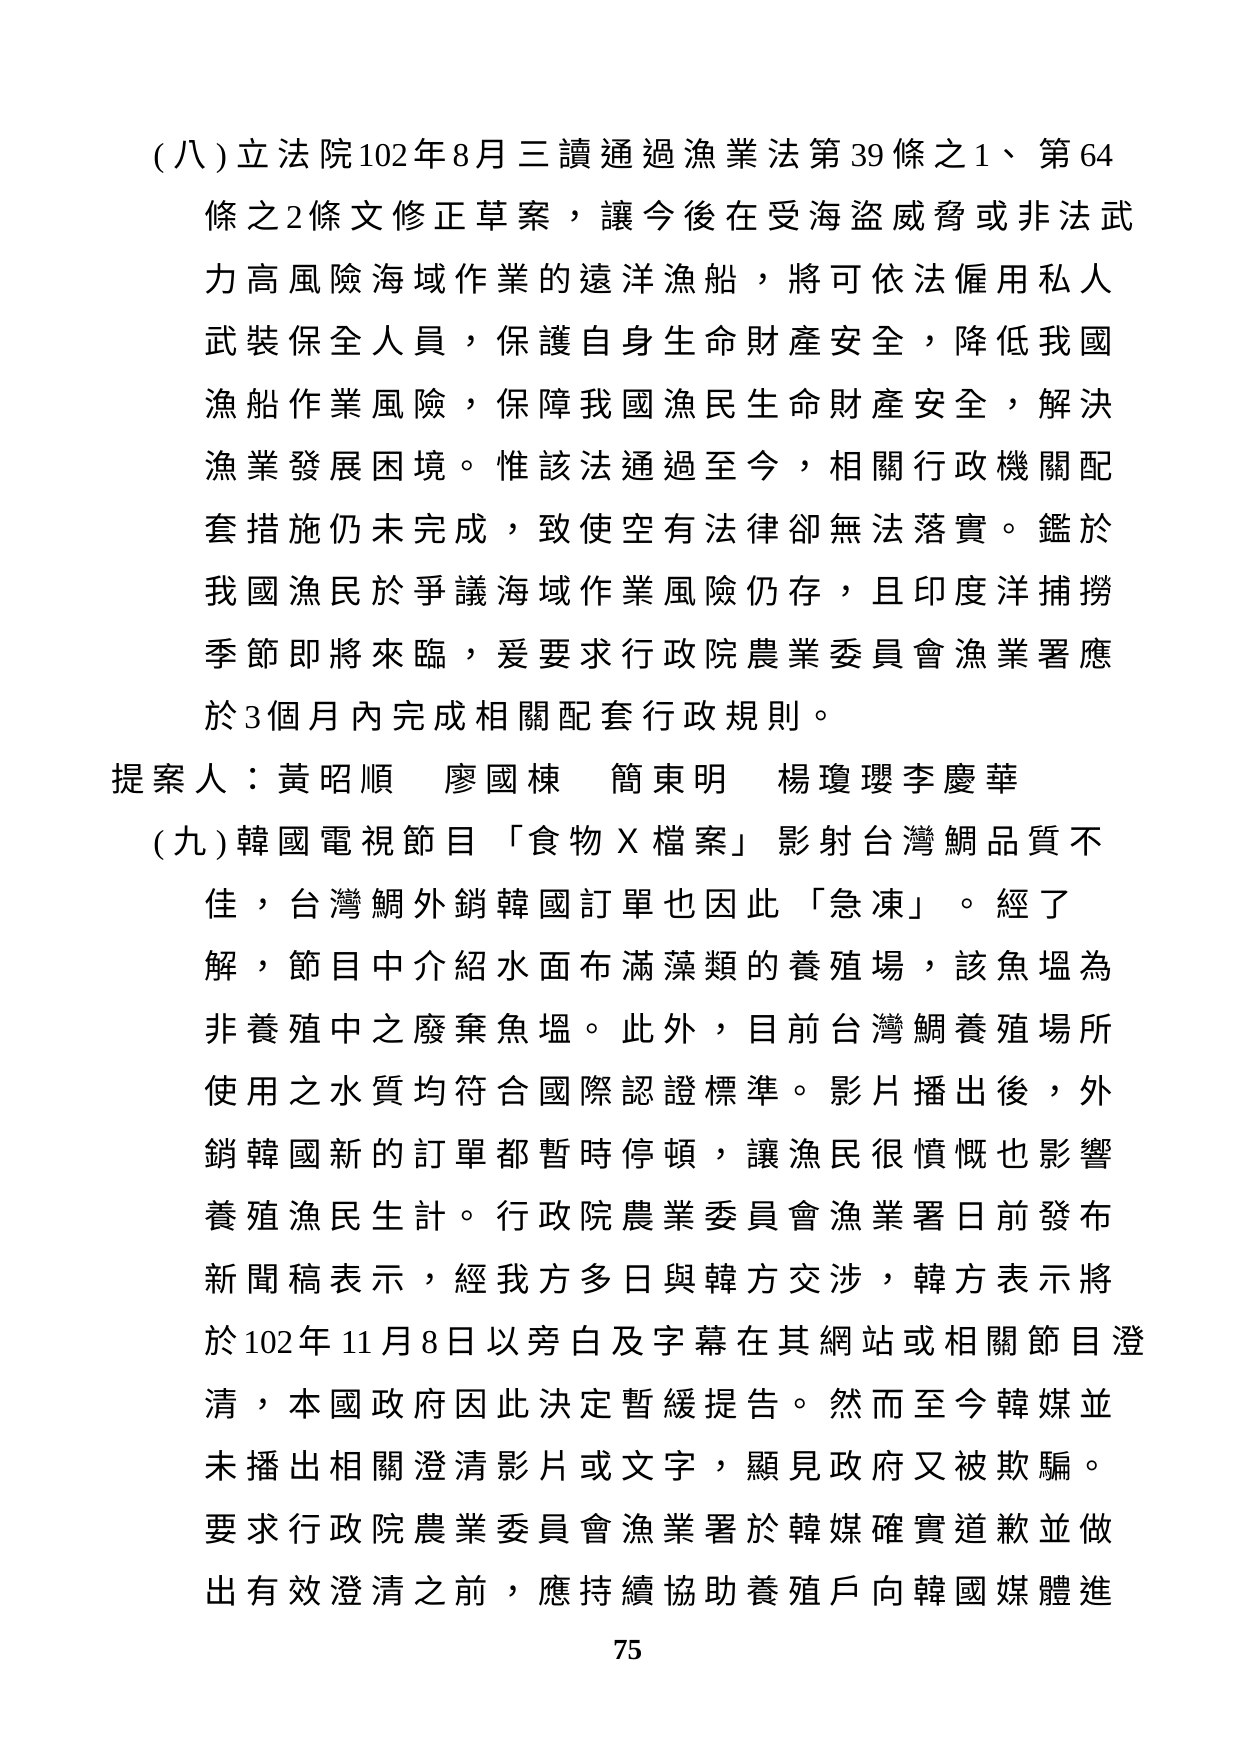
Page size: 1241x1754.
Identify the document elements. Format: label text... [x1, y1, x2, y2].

text 提案人：黃昭順 廖國棟 簡東明 楊瓊瓔李慶華 [107, 735, 1044, 798]
text (九)韓國電視節目「食物Ｘ檔案」影射台灣鯛品質不佳，台灣鯛外銷韓國訂單也因此「急凍」。經了解，節目中介紹水面布滿藻類的養殖場，該魚塭為非養殖中之廢棄魚塭。此外，目前台灣鯛養殖場所使用之水質均符合國際認證標準。影片播出後，外銷韓國新的訂單都暫時停頓，讓漁民很憤慨也影響養殖漁民生計。行政院農業委員會漁業署日前發布新聞稿表示，經我方多日與韓方交涉，韓方表示將於102年11月8日以旁白及字幕在其網站或相關節目澄清，本國政府因此決定暫緩提告。然而至今韓媒並未播出相關澄清影片或文字，顯見政府又被欺騙。要求行政院農業委員會漁業署於韓媒確實道歉並做出有效澄清之前，應持續協助養殖戶向韓國媒體進 [141, 798, 1148, 1610]
text (八)立法院102年8月三讀通過漁業法第39條之1、第64條之2條文修正草案，讓今後在受海盜威脅或非法武力高風險海域作業的遠洋漁船，將可依法僱用私人武裝保全人員，保護自身生命財產安全，降低我國漁船作業風險，保障我國漁民生命財產安全，解決漁業發展困境。惟該法通過至今，相關行政機關配套措施仍未完成，致使空有法律卻無法落實。鑑於我國漁民於爭議海域作業風險仍存，且印度洋捕撈季節即將來臨，爰要求行政院農業委員會漁業署應於3個月內完成相關配套行政規則。 [141, 110, 1148, 735]
